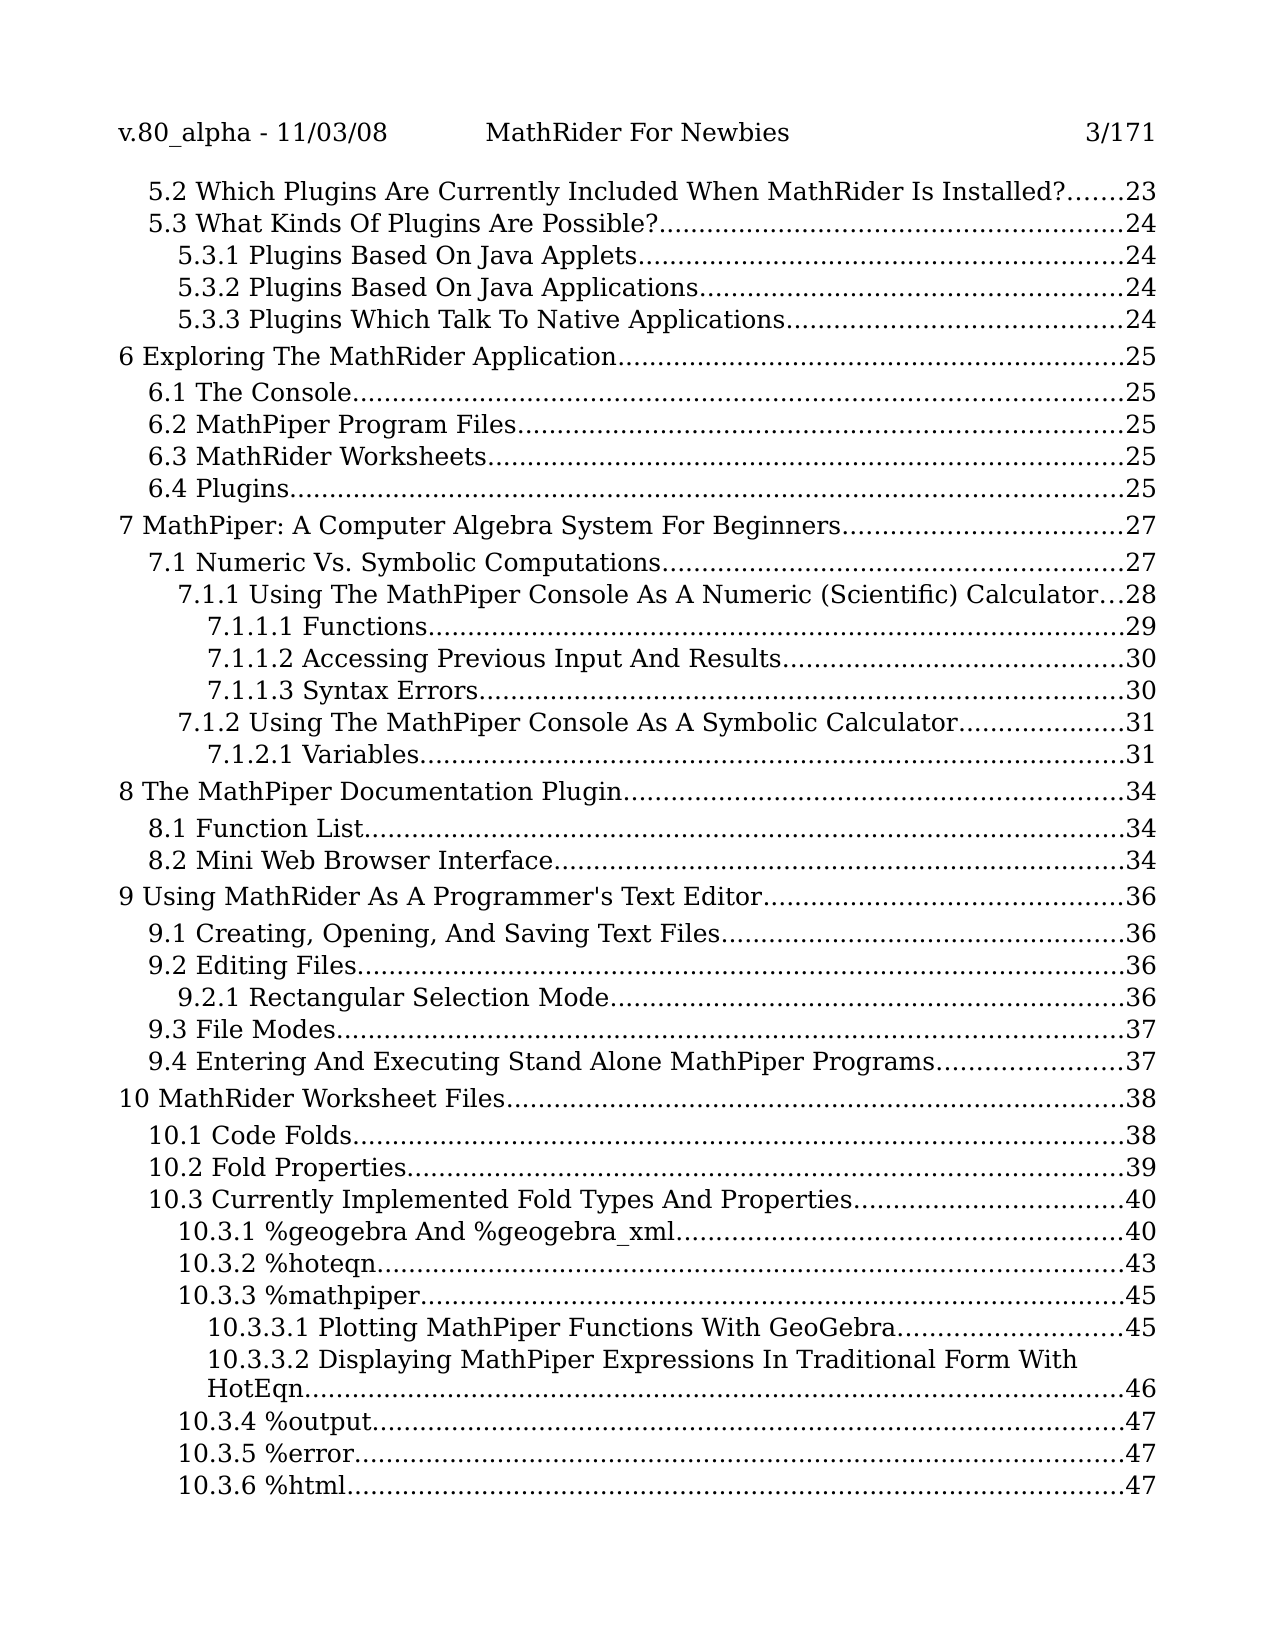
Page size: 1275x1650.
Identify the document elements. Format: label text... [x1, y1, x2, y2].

text 9.2.1 Rectangular Selection Mode 36 [177, 983, 1157, 1013]
text 5.3.3 Plugins Which Talk To Native Applications 24 [177, 305, 1157, 334]
text 7.1 Numeric Vs. Symbolic Computations 27 [148, 548, 1157, 577]
text 10.1 Code Folds 38 [148, 1121, 1157, 1150]
text 7.1.1.2 Accessing Previous Input And Results 30 [207, 644, 1157, 673]
text 9.3 File Modes 37 [148, 1016, 1157, 1045]
text 7.1.2.1 Variables 31 [207, 741, 1157, 770]
text 10.2 Fold Properties 39 [148, 1153, 1157, 1182]
text 6.4 Plugins 25 [148, 475, 1157, 504]
text 10.3.2 %hoteqn 43 [177, 1249, 1157, 1278]
text 9 Using MathRider As A Programmer's Text Editor 36 [118, 883, 1157, 912]
text 8 The MathPiper Documentation Plugin 34 [118, 777, 1157, 806]
text 10.3.6 %html 47 [177, 1471, 1157, 1500]
text 10.3.3.1 Plotting MathPiper Functions With GeoGebra 45 [207, 1313, 1157, 1343]
text 10.3.5 %error 47 [177, 1439, 1157, 1468]
text 10.3.4 %output 47 [177, 1407, 1157, 1436]
text 8.1 Function List 34 [148, 814, 1157, 843]
text 6.1 The Console 25 [148, 378, 1157, 408]
text 5.3.2 Plugins Based On Java Applications 24 [177, 273, 1157, 302]
text 9.2 Editing Files 36 [148, 951, 1157, 981]
text 5.3 What Kinds Of Plugins Are Possible? 24 [148, 209, 1157, 238]
text 6.3 MathRider Worksheets 25 [148, 443, 1157, 472]
text 10.3.3.2 Displaying MathPiper Expressions In Traditional Form With HotEqn 46 [207, 1346, 1157, 1404]
text 5.3.1 Plugins Based On Java Applets 24 [177, 241, 1157, 270]
text 10 MathRider Worksheet Files 38 [118, 1084, 1157, 1113]
text 10.3.1 %geogebra And %geogebra_xml. 40 [177, 1217, 1157, 1246]
text 10.3.3 %mathpiper 45 [177, 1281, 1157, 1311]
text 6.2 MathPiper Program Files 25 [148, 411, 1157, 440]
text 7.1.1.1 Functions 29 [207, 612, 1157, 641]
text 8.2 Mini Web Browser Interface 34 [148, 846, 1157, 875]
text 9.4 Entering And Executing Stand Alone MathPiper Programs 37 [148, 1048, 1157, 1077]
text 7.1.2 Using The MathPiper Console As A Symbolic Calculator 31 [177, 708, 1157, 738]
text 7.1.1 Using The MathPiper Console As A Numeric (Scientific) Calculator 28 [177, 580, 1157, 609]
text 7 MathPiper: A Computer Algebra System For Beginners 27 [118, 511, 1157, 541]
text 7.1.1.3 Syntax Errors 30 [207, 676, 1157, 706]
text 9.1 Creating, Opening, And Saving Text Files 36 [148, 919, 1157, 948]
text 10.3 Currently Implemented Fold Types And Properties 40 [148, 1185, 1157, 1214]
text 5.2 Which Plugins Are Currently Included When MathRider Is Installed? 23 [148, 177, 1157, 206]
text 6 Exploring The MathRider Application 25 [118, 342, 1157, 371]
